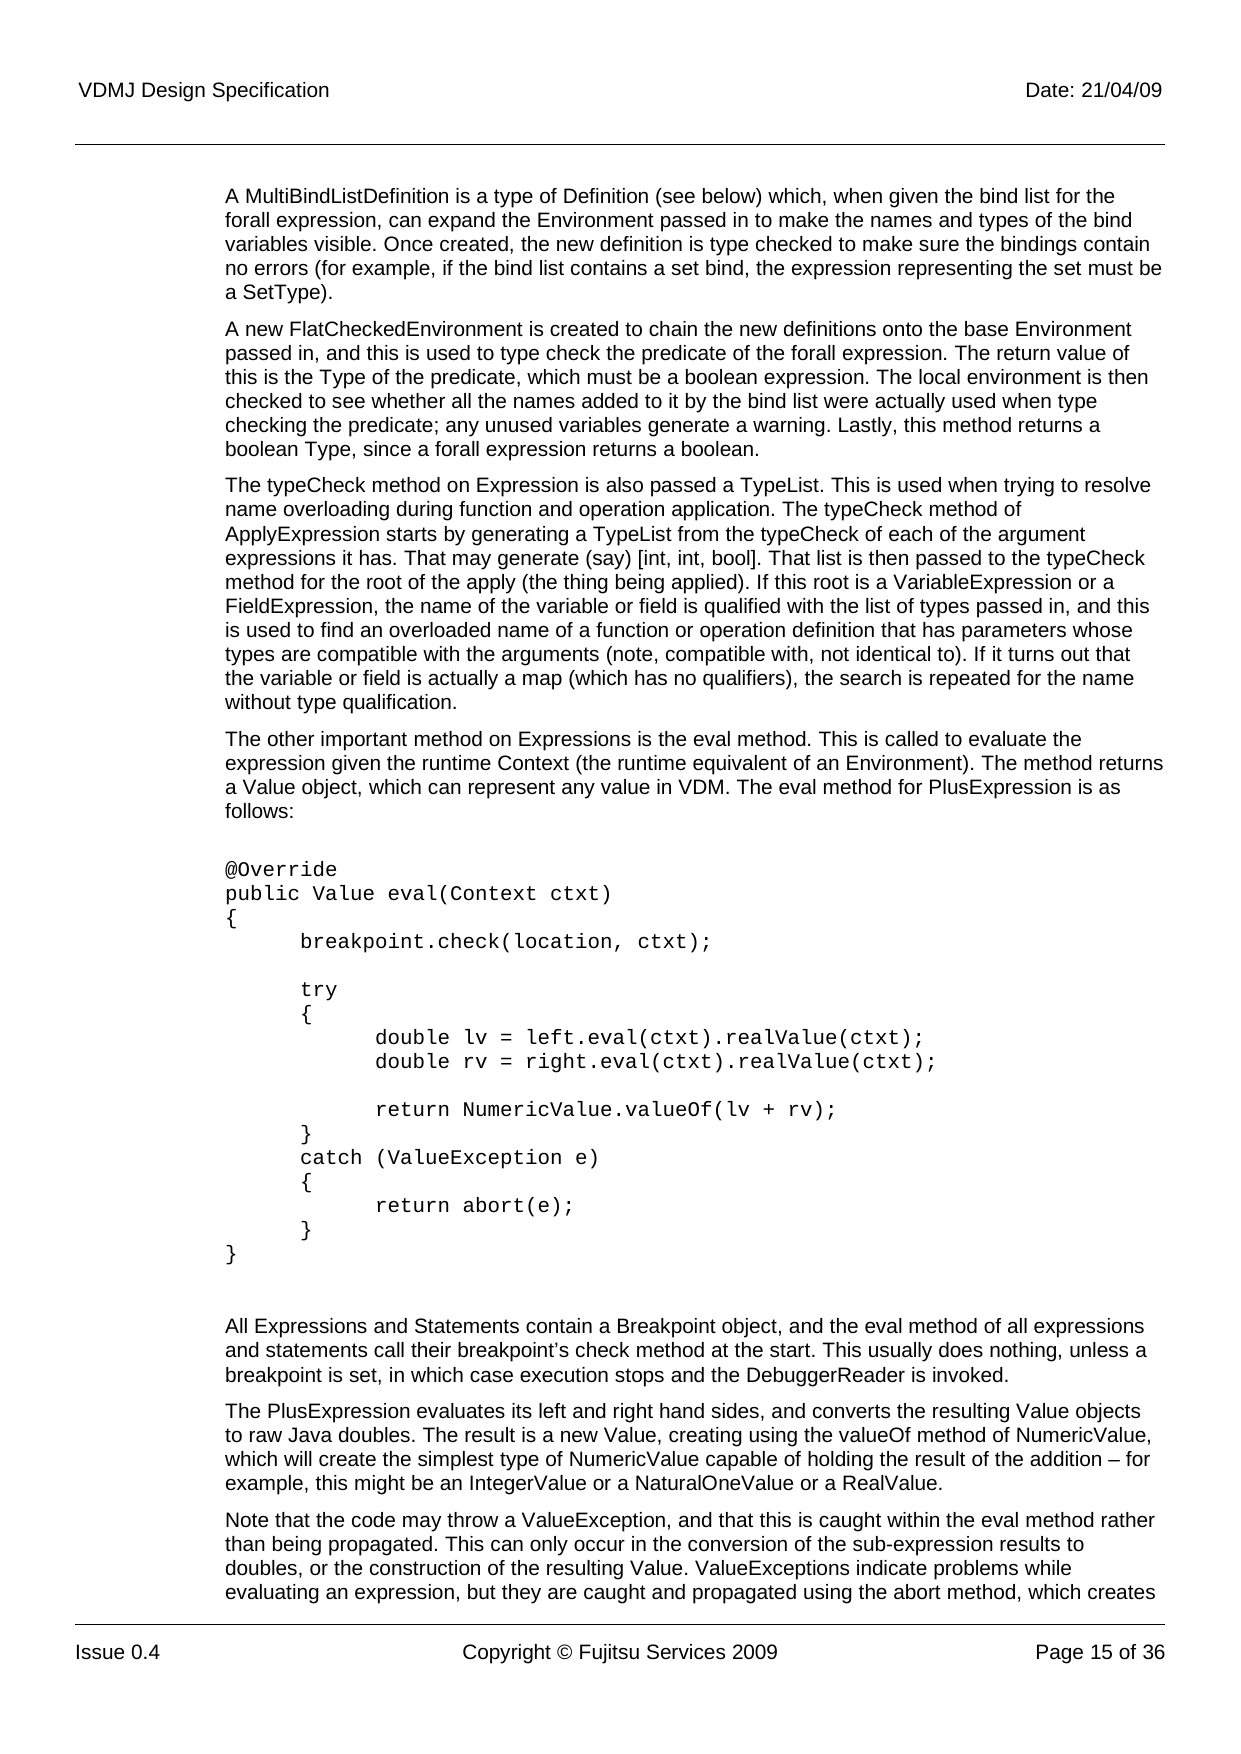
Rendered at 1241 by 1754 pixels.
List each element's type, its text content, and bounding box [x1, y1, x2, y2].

text double lv = left.eval(ctxt).realValue(ctxt); [225, 1027, 1165, 1051]
text { [225, 1171, 1165, 1194]
text return abort(e); [225, 1194, 1165, 1218]
text The PlusExpression evaluates its left and right hand sides, and converts the resulting Value objects to raw Java doubles. The result is a new Value, creating using the valueOf method of NumericValue, which will create the simplest type of NumericValue capable of holding the result of the addition – for example, this might be an IntegerValue or a NaturalOneValue or a RealValue. [225, 1399, 1165, 1495]
text double rv = right.eval(ctxt).realValue(ctxt); [225, 1051, 1165, 1075]
text breakpoint.check(location, ctxt); [225, 931, 1165, 955]
text { [225, 907, 1165, 931]
text { [225, 1003, 1165, 1027]
text } [225, 1123, 1165, 1147]
text } [225, 1218, 1165, 1242]
text } [225, 1242, 1165, 1266]
text A MultiBindListDefinition is a type of Definition (see below) which, when given the bind list for the forall expression, can expand the Environment passed in to make the names and types of the bind variables visible. Once created, the new definition is type checked to make sure the bindings contain no errors (for example, if the bind list contains a set bind, the expression representing the set must be a SetType). [225, 184, 1165, 304]
text try [225, 979, 1165, 1003]
text A new FlatCheckedEnvironment is created to chain the new definitions onto the base Environment passed in, and this is used to type check the predicate of the forall expression. The return value of this is the Type of the predicate, which must be a boolean expression. The local environment is then checked to see whether all the names added to it by the bind list were actually used when type checking the predicate; any unused variables generate a warning. Lastly, this method returns a boolean Type, since a forall expression returns a boolean. [225, 316, 1165, 461]
text return NumericValue.valueOf(lv + rv); [225, 1099, 1165, 1123]
text public Value eval(Context ctxt) [225, 883, 1165, 907]
text The typeCheck method on Expression is also passed a TypeList. This is used when trying to resolve name overloading during function and operation application. The typeCheck method of ApplyExpression starts by generating a TypeList from the typeCheck of each of the argument expressions it has. That may generate (say) [int, int, bool]. That list is then passed to the typeCheck method for the root of the apply (the thing being applied). If this root is a VariableExpression or a FieldExpression, the name of the variable or field is qualified with the list of types passed in, and this is used to find an overloaded name of a function or operation definition that has parameters whose types are compatible with the arguments (note, compatible with, not identical to). If it turns out that the variable or field is actually a map (which has no qualifiers), the search is repeated for the name without type qualification. [225, 473, 1165, 714]
text All Expressions and Statements contain a Breakpoint object, and the eval method of all expressions and statements call their breakpoint’s check method at the start. This usually does nothing, unless a breakpoint is set, in which case execution stops and the DebuggerReader is invoked. [225, 1314, 1165, 1387]
text @Override [225, 859, 1165, 883]
text catch (ValueException e) [225, 1147, 1165, 1171]
text Note that the code may throw a ValueException, and that this is caught within the eval method rather than being propagated. This can only occur in the conversion of the sub-expression results to doubles, or the construction of the resulting Value. ValueExceptions indicate problems while evaluating an expression, but they are caught and propagated using the abort method, which creates [225, 1508, 1165, 1604]
text The other important method on Expressions is the eval method. This is called to evaluate the expression given the runtime Context (the runtime equivalent of an Environment). The method returns a Value object, which can represent any value in VDM. The eval method for PlusExpression is as follows: [225, 726, 1165, 823]
